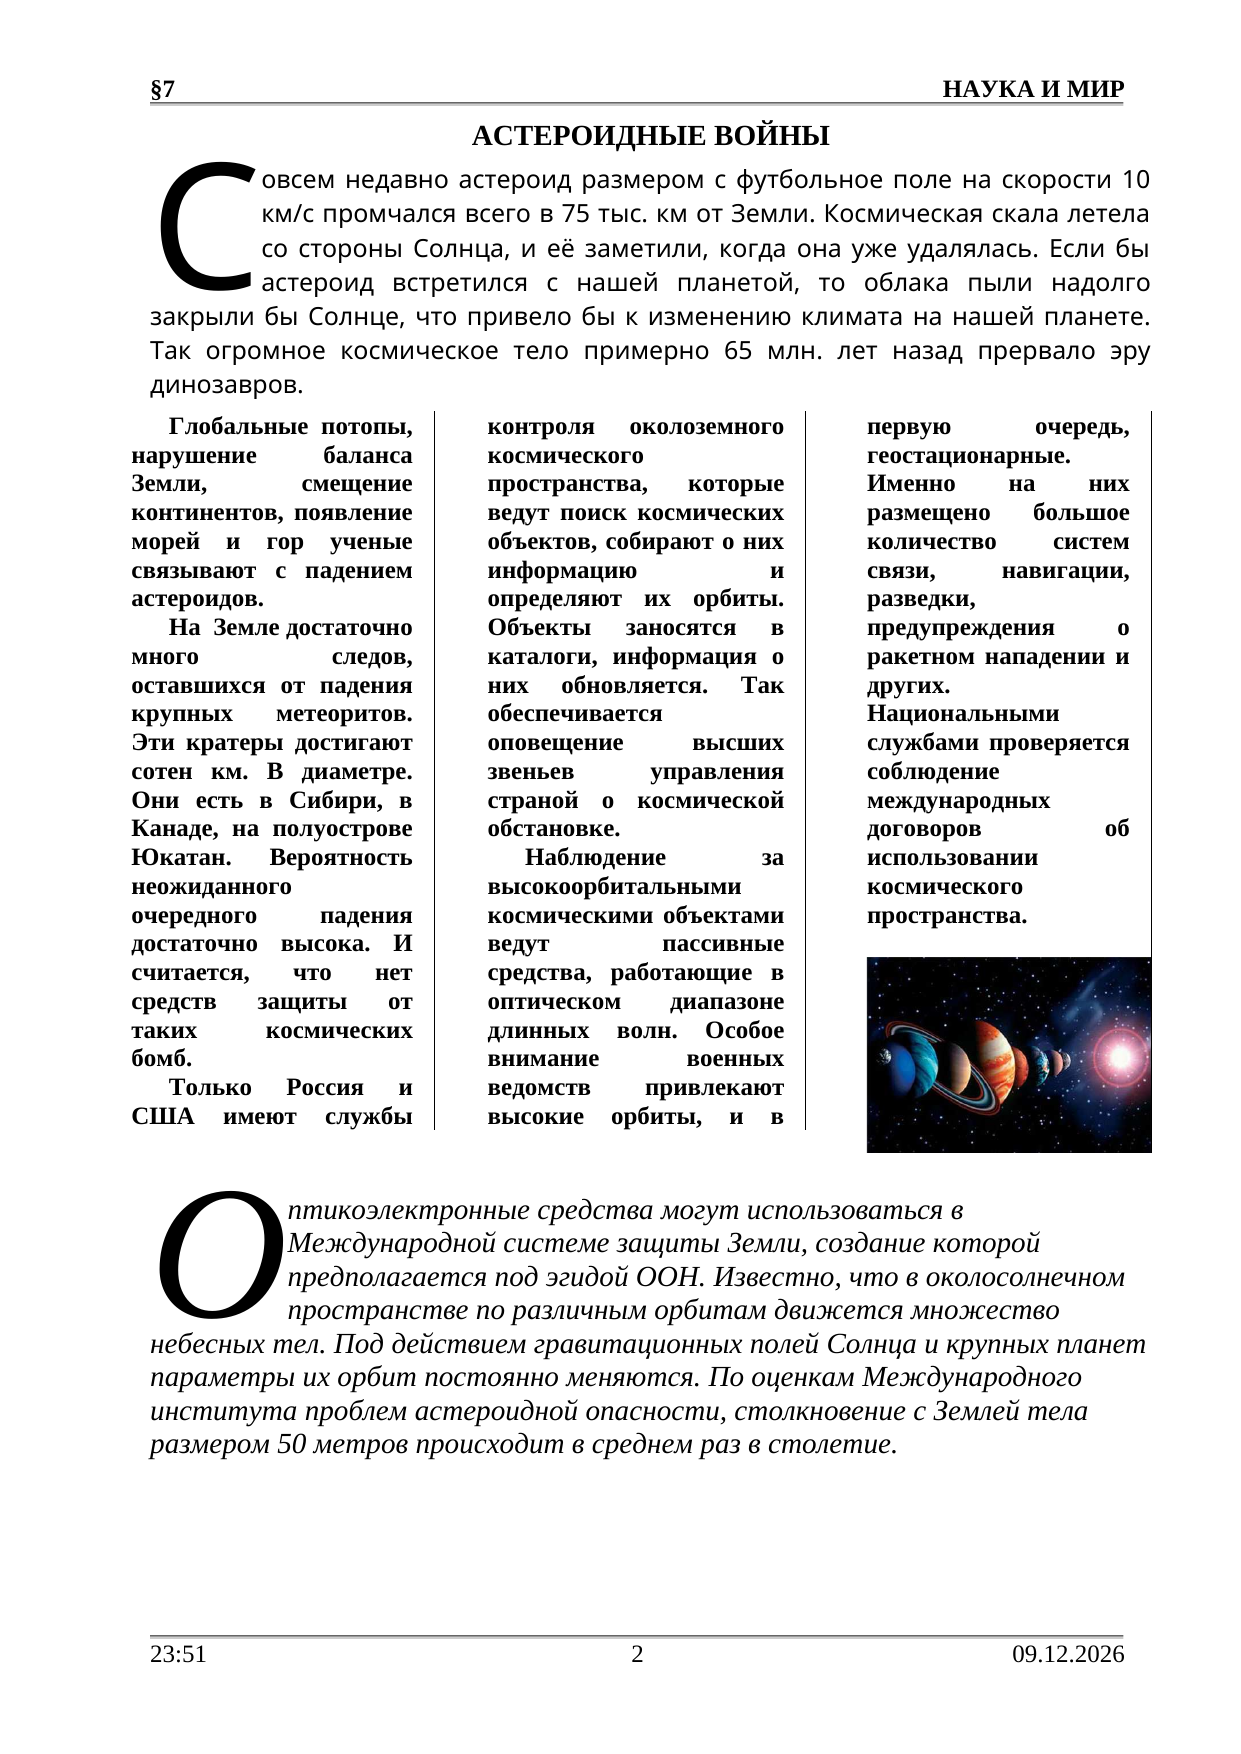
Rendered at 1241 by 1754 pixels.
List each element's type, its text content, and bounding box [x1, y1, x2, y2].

text АСТЕРОИДНЫЕ ВОЙНЫ [150, 118, 1152, 152]
text Наблюдение за высокоорбитальными космическими объектами ведут пассивные средства, работающие в оптическом диапазоне длинных волн. Особое внимание военных ведомств привлекают высокие орбиты, и в [487, 842, 805, 1130]
text первую очередь, геостационарные. Именно на них размещено большое количество систем связи, навигации, разведки, предупреждения о ракетном нападении и других. Национальными службами проверяется соблюдение международных договоров об использовании космического пространства. [867, 411, 1151, 928]
text Только Россия и США имеют службы [131, 1072, 434, 1130]
text Оптикоэлектронные средства могут использоваться в Международной системе защиты Земли, создание которой предполагается под эгидой ООН. Известно, что в околосолнечном пространстве по различным орбитам движется множество небесных тел. Под действием гравитационных полей Солнца и крупных планет параметры их орбит постоянно меняются. По оценкам Международного института проблем астероидной опасности, столкновение с Землей тела размером 50 метров происходит в среднем раз в столетие. [150, 1192, 1152, 1460]
text Совсем недавно астероид размером с футбольное поле на скорости 10 км/с промчался всего в 75 тыс. км от Земли. Космическая скала летела со стороны Солнца, и её заметили, когда она уже удалялась. Если бы астероид встретился с нашей планетой, то облака пыли надолго закрыли бы Солнце, что привело бы к изменению климата на нашей планете. Так огромное космическое тело примерно 65 млн. лет назад прервало эру динозавров. [150, 162, 1152, 401]
text Глобальные потопы, нарушение баланса Земли, смещение континентов, появление морей и гор ученые связывают с падением астероидов. [131, 411, 434, 612]
text контроля околоземного космического пространства, которые ведут поиск космических объектов, собирают о них информацию и определяют их орбиты. Объекты заносятся в каталоги, информация о них обновляется. Так обеспечивается оповещение высших звеньев управления страной о космической обстановке. [487, 411, 805, 842]
text На Земле достаточно много следов, оставшихся от падения крупных метеоритов. Эти кратеры достигают сотен км. В диаметре. Они есть в Сибири, в Канаде, на полуострове Юкатан. Вероятность неожиданного очередного падения достаточно высока. И считается, что нет средств защиты от таких космических бомб. [131, 612, 434, 1072]
